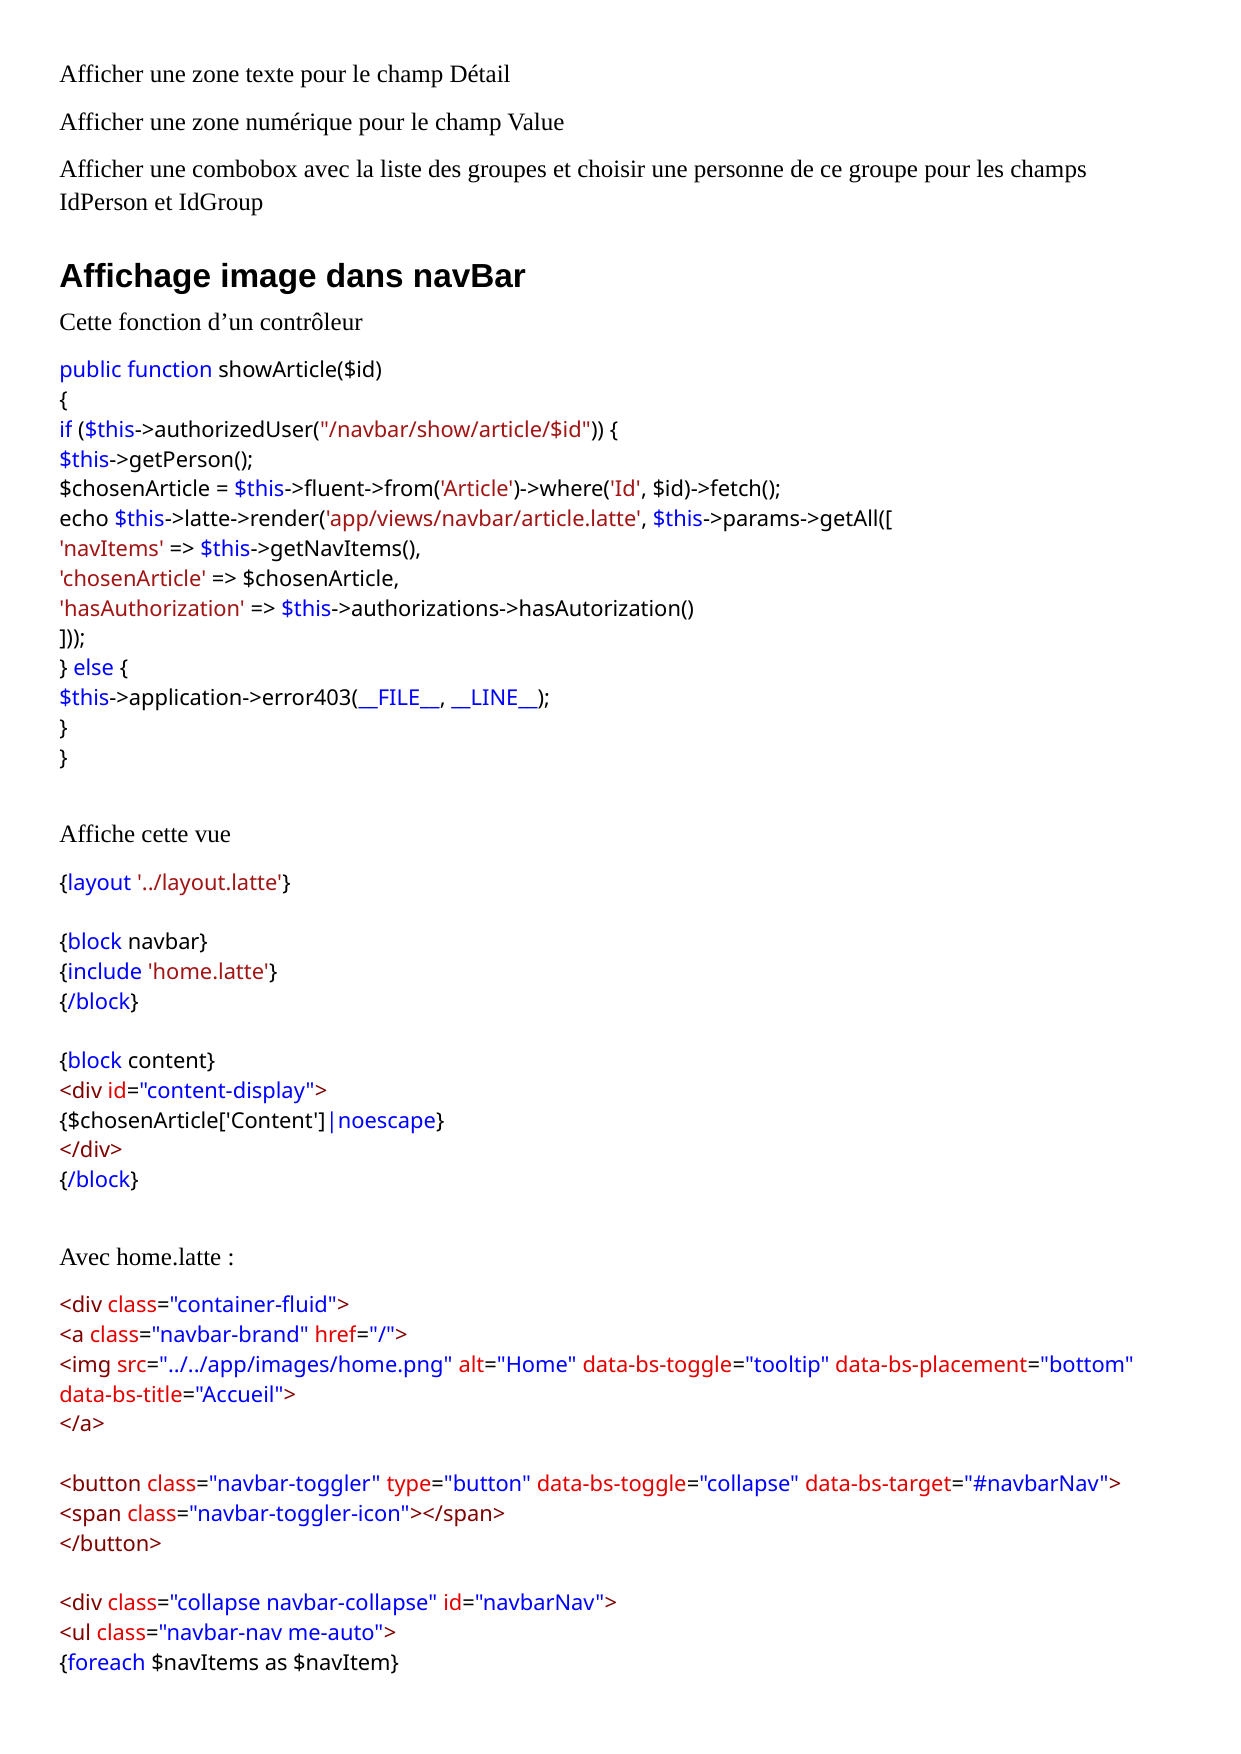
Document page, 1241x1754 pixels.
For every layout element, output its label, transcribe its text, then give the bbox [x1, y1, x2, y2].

text </button> [59, 1527, 1181, 1557]
text 'navItems' => $this->getNavItems(), [59, 533, 1181, 563]
text $this->getPerson(); [59, 444, 1181, 473]
text $this->application->error403(__FILE__, __LINE__); [59, 682, 1181, 712]
text <img src="../../app/images/home.png" alt="Home" data-bs-toggle="tooltip" data-bs-placement="bottom" data-bs-title="Accueil"> [59, 1349, 1181, 1408]
text <div class="container-fluid"> [59, 1289, 1181, 1319]
text {$chosenArticle['Content']|noescape} [59, 1105, 1181, 1134]
text {foreach $navItems as $navItem} [59, 1647, 1181, 1676]
text {include 'home.latte'} [59, 956, 1181, 986]
text <ul class="navbar-nav me-auto"> [59, 1617, 1181, 1647]
text Cette fonction d’un contrôleur [59, 307, 1181, 335]
text Affiche cette vue [59, 819, 1181, 848]
text Avec home.latte : [59, 1242, 1181, 1270]
text } [59, 712, 1181, 742]
text ])); [59, 622, 1181, 652]
text $chosenArticle = $this->fluent->from('Article')->where('Id', $id)->fetch(); [59, 473, 1181, 503]
text if ($this->authorizedUser("/navbar/show/article/$id")) { [59, 414, 1181, 444]
text {layout '../layout.latte'} [59, 867, 1181, 896]
text } else { [59, 652, 1181, 682]
text <a class="navbar-brand" href="/"> [59, 1319, 1181, 1349]
text } [59, 742, 1181, 771]
text <button class="navbar-toggler" type="button" data-bs-toggle="collapse" data-bs-target="#navbarNav"> [59, 1468, 1181, 1498]
subtitle Affichage image dans navBar [59, 256, 1181, 294]
text 'hasAuthorization' => $this->authorizations->hasAutorization() [59, 593, 1181, 622]
text </div> [59, 1134, 1181, 1164]
text </a> [59, 1408, 1181, 1438]
text public function showArticle($id) [59, 354, 1181, 384]
text Afficher une zone texte pour le champ Détail [59, 59, 1181, 88]
text <div class="collapse navbar-collapse" id="navbarNav"> [59, 1587, 1181, 1617]
text echo $this->latte->render('app/views/navbar/article.latte', $this->params->getAll([ [59, 503, 1181, 533]
text {/block} [59, 986, 1181, 1015]
text <div id="content-display"> [59, 1075, 1181, 1105]
text Afficher une combobox avec la liste des groupes et choisir une personne de ce groupe pour les champs IdPerson et IdGroup [59, 154, 1181, 216]
text <span class="navbar-toggler-icon"></span> [59, 1498, 1181, 1527]
text {/block} [59, 1164, 1181, 1194]
text { [59, 384, 1181, 414]
text Afficher une zone numérique pour le champ Value [59, 107, 1181, 135]
text {block content} [59, 1045, 1181, 1075]
text {block navbar} [59, 926, 1181, 956]
text 'chosenArticle' => $chosenArticle, [59, 563, 1181, 593]
